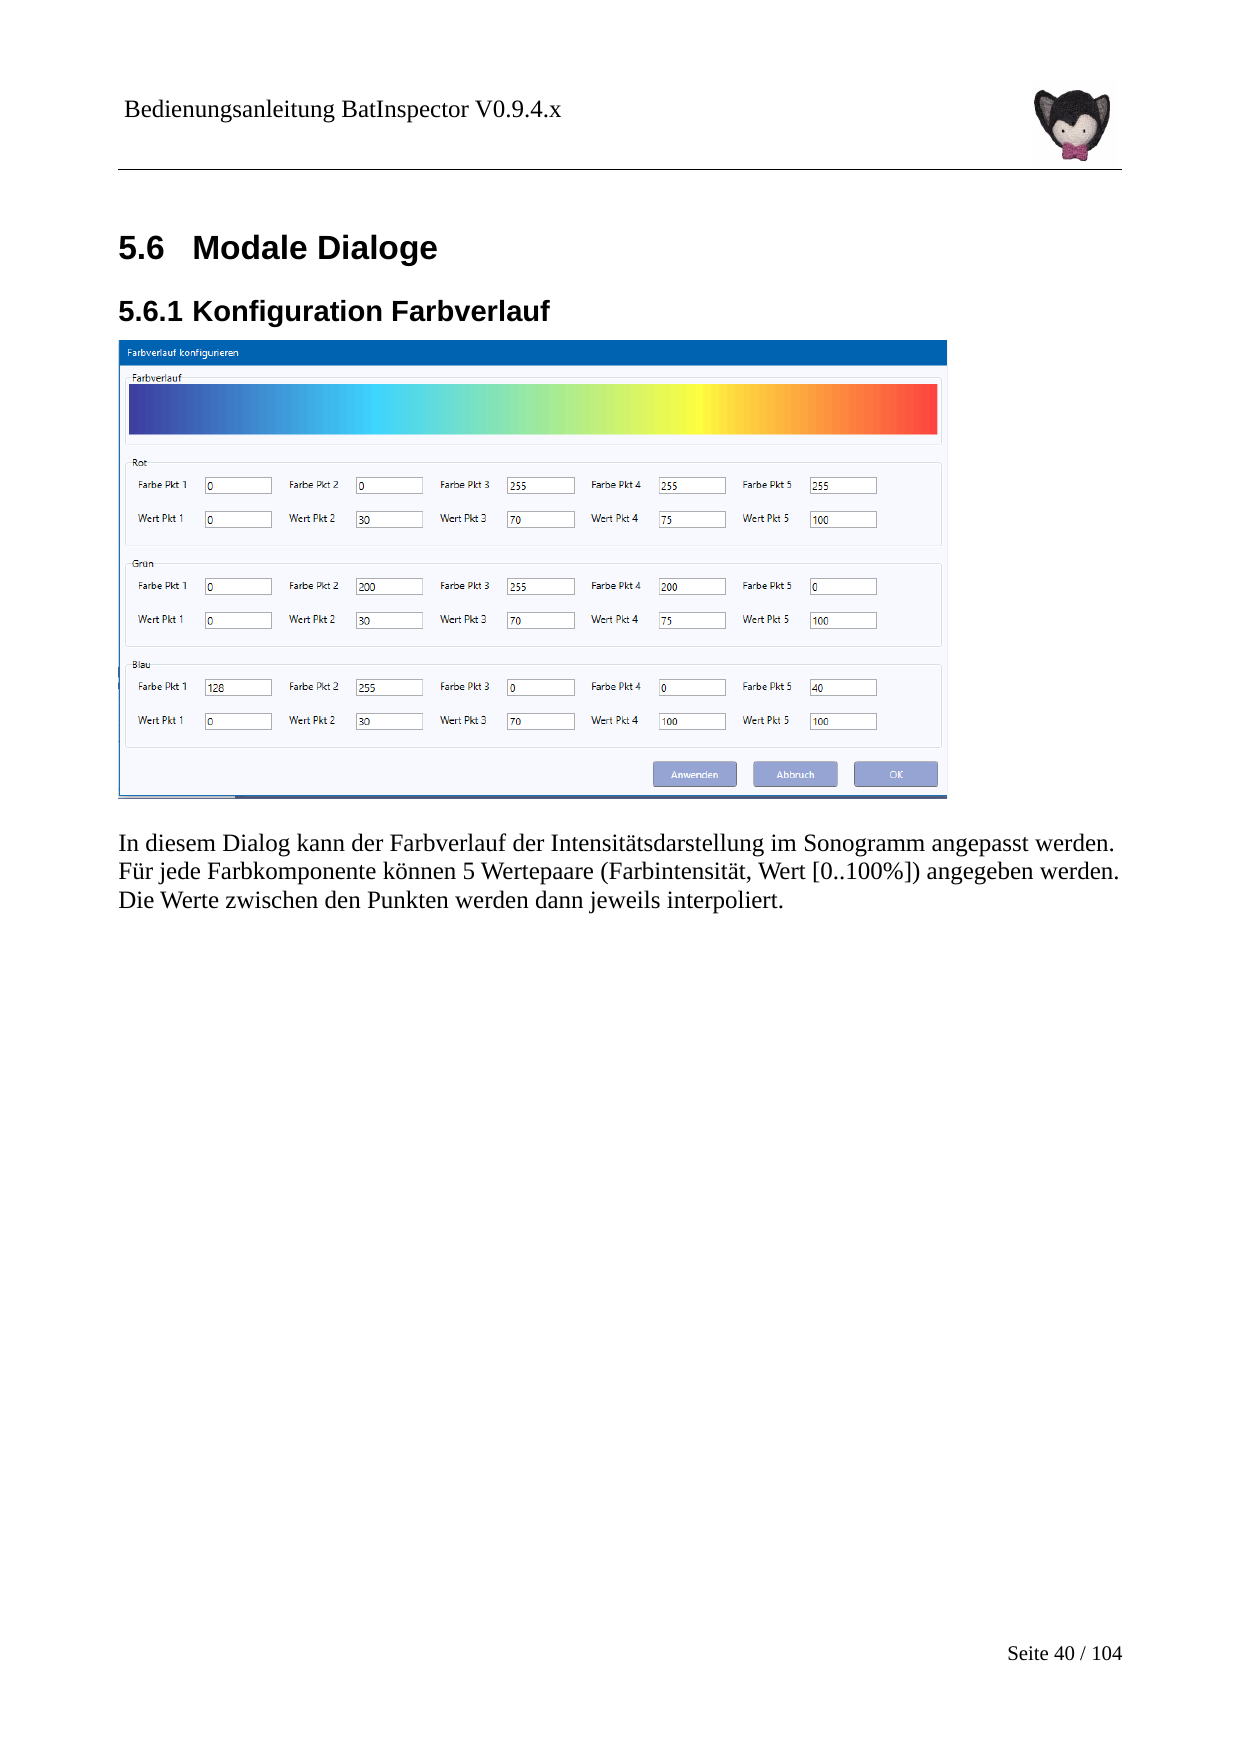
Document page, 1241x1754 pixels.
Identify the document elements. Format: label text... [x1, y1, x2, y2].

subtitle Modale Dialoge [118, 228, 1122, 267]
subtitle Konfiguration Farbverlauf [118, 294, 1122, 327]
text In diesem Dialog kann der Farbverlauf der Intensitätsdarstellung im Sonogramm angepasst werden. [118, 828, 1122, 856]
picture [1030, 80, 1119, 169]
picture [118, 340, 948, 799]
text Für jede Farbkomponente können 5 Wertepaare (Farbintensität, Wert [0..100%]) angegeben werden. Die Werte zwischen den Punkten werden dann jeweils interpoliert. [118, 856, 1122, 914]
